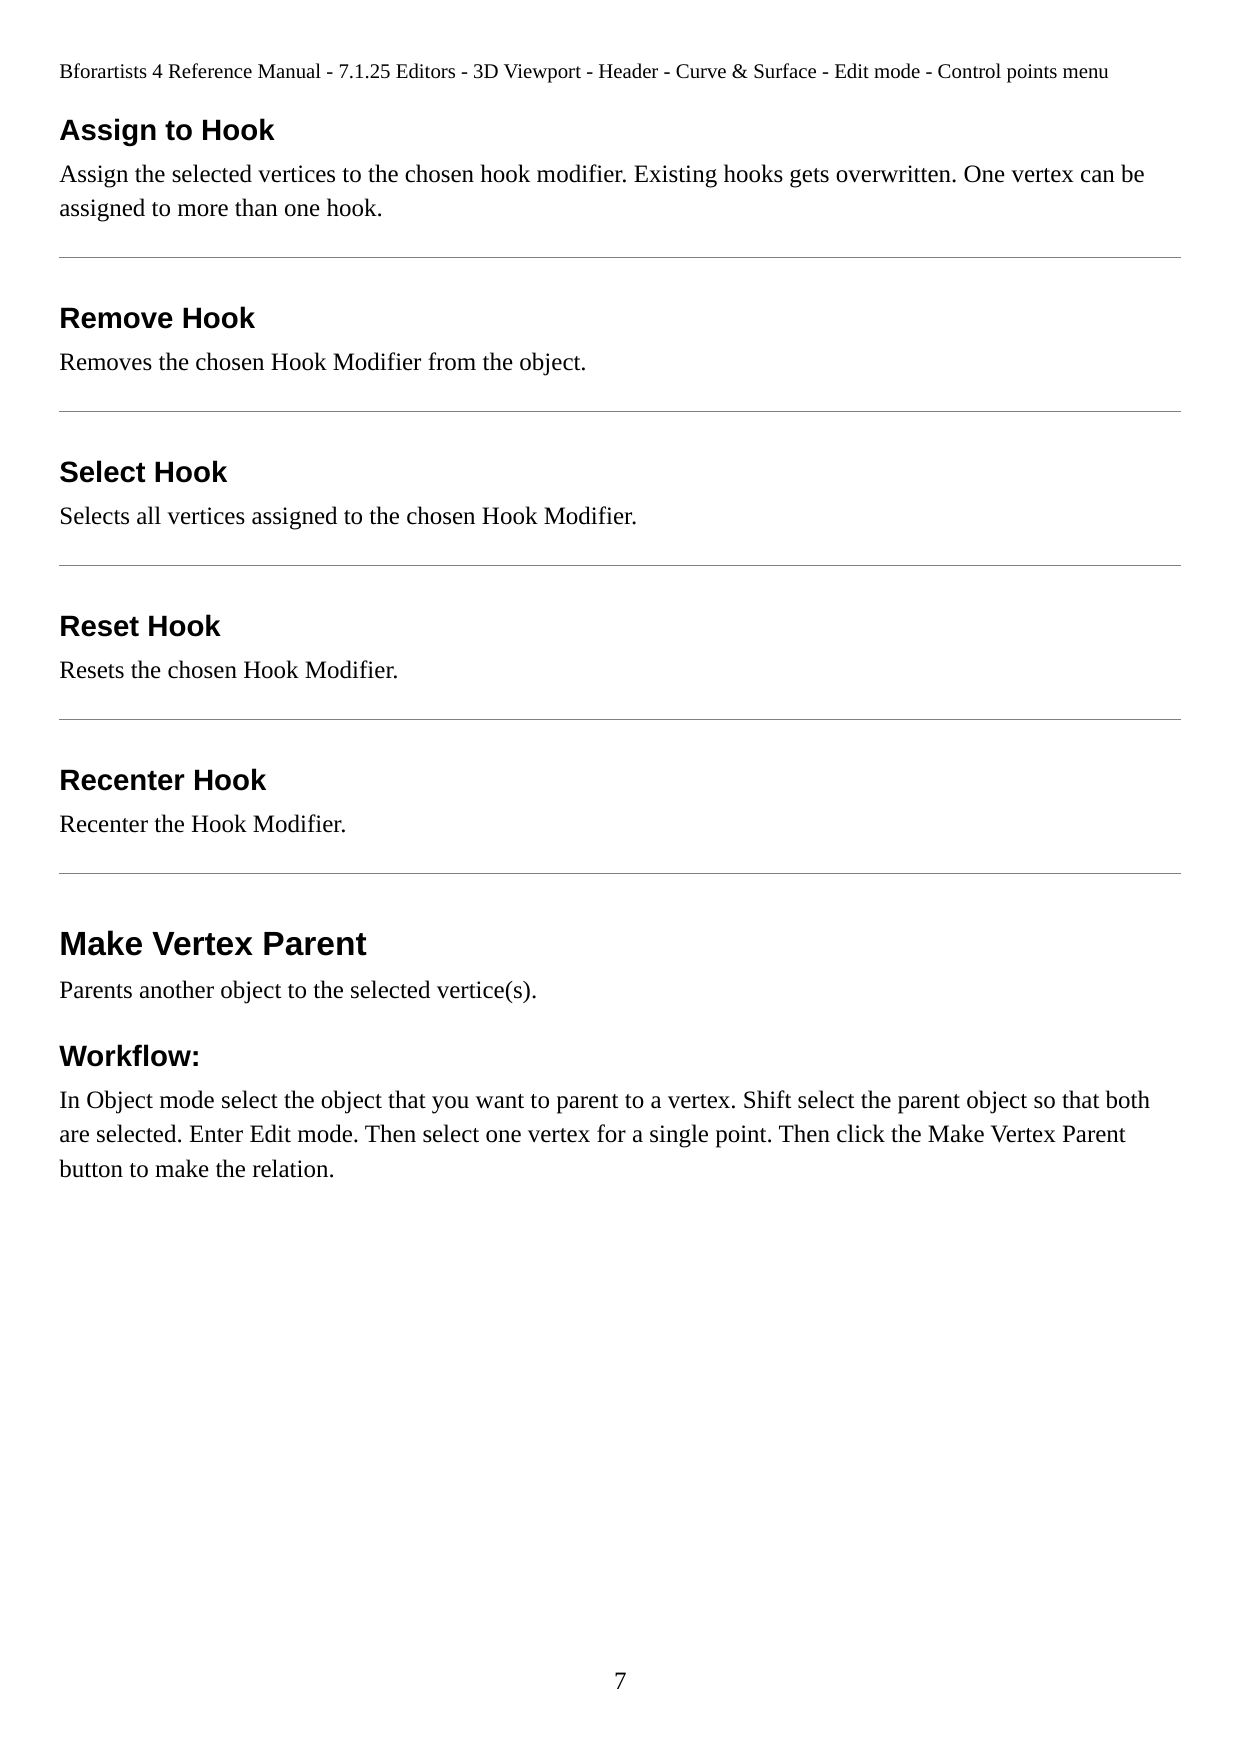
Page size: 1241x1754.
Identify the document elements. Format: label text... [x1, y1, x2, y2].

text Parents another object to the selected vertice(s). [59, 975, 1181, 1003]
text In Object mode select the object that you want to parent to a vertex. Shift select the parent object so that both are selected. Enter Edit mode. Then select one vertex for a single point. Then click the Make Vertex Parent button to make the relation. [59, 1085, 1181, 1182]
subtitle Assign to Hook [59, 113, 1181, 146]
text Resets the chosen Hook Modifier. [59, 656, 1181, 684]
text Recenter the Hook Modifier. [59, 809, 1181, 838]
text Selects all vertices assigned to the chosen Hook Modifier. [59, 501, 1181, 530]
subtitle Remove Hook [59, 301, 1181, 335]
subtitle Make Vertex Parent [59, 924, 1181, 962]
subtitle Select Hook [59, 455, 1181, 489]
subtitle Reset Hook [59, 609, 1181, 643]
subtitle Recenter Hook [59, 763, 1181, 797]
text Assign the selected vertices to the chosen hook modifier. Existing hooks gets overwritten. One vertex can be assigned to more than one hook. [59, 159, 1181, 222]
text Removes the chosen Hook Modifier from the object. [59, 347, 1181, 376]
subtitle Workflow: [59, 1038, 1181, 1072]
